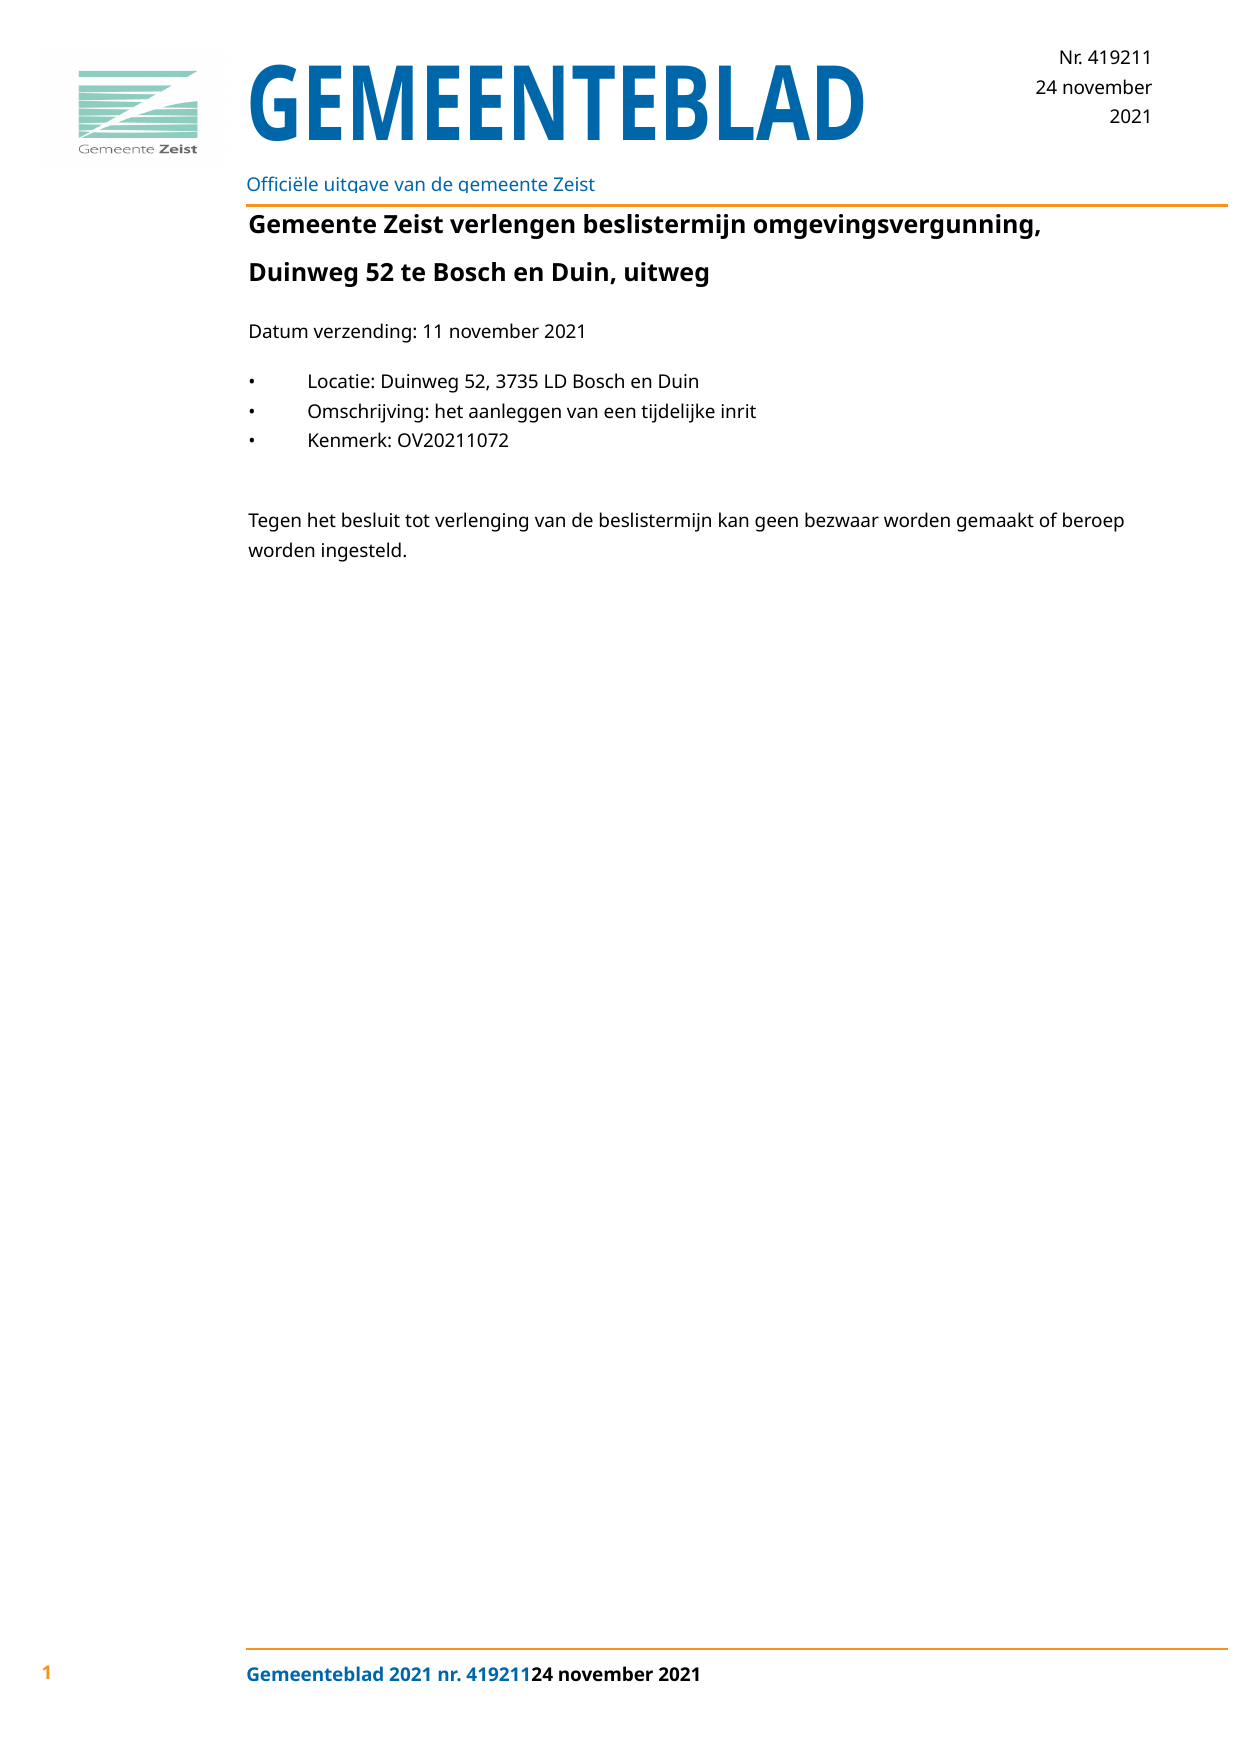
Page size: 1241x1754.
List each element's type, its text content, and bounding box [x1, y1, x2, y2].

list Omschrijving: het aanleggen van een tijdelijke inrit [248, 398, 1152, 424]
text Gemeente Zeist verlengen beslistermijn omgevingsvergunning, Duinweg 52 te Bosch en Duin, uitweg [248, 207, 1152, 288]
text Datum verzending: 11 november 2021 [248, 318, 1152, 344]
text Tegen het besluit tot verlenging van de beslistermijn kan geen bezwaar worden gemaakt of beroep worden ingesteld. [248, 507, 1152, 563]
list Kenmerk: OV20211072 [248, 427, 1152, 453]
list Locatie: Duinweg 52, 3735 LD Bosch en Duin [248, 368, 1152, 394]
picture [41, 47, 231, 172]
